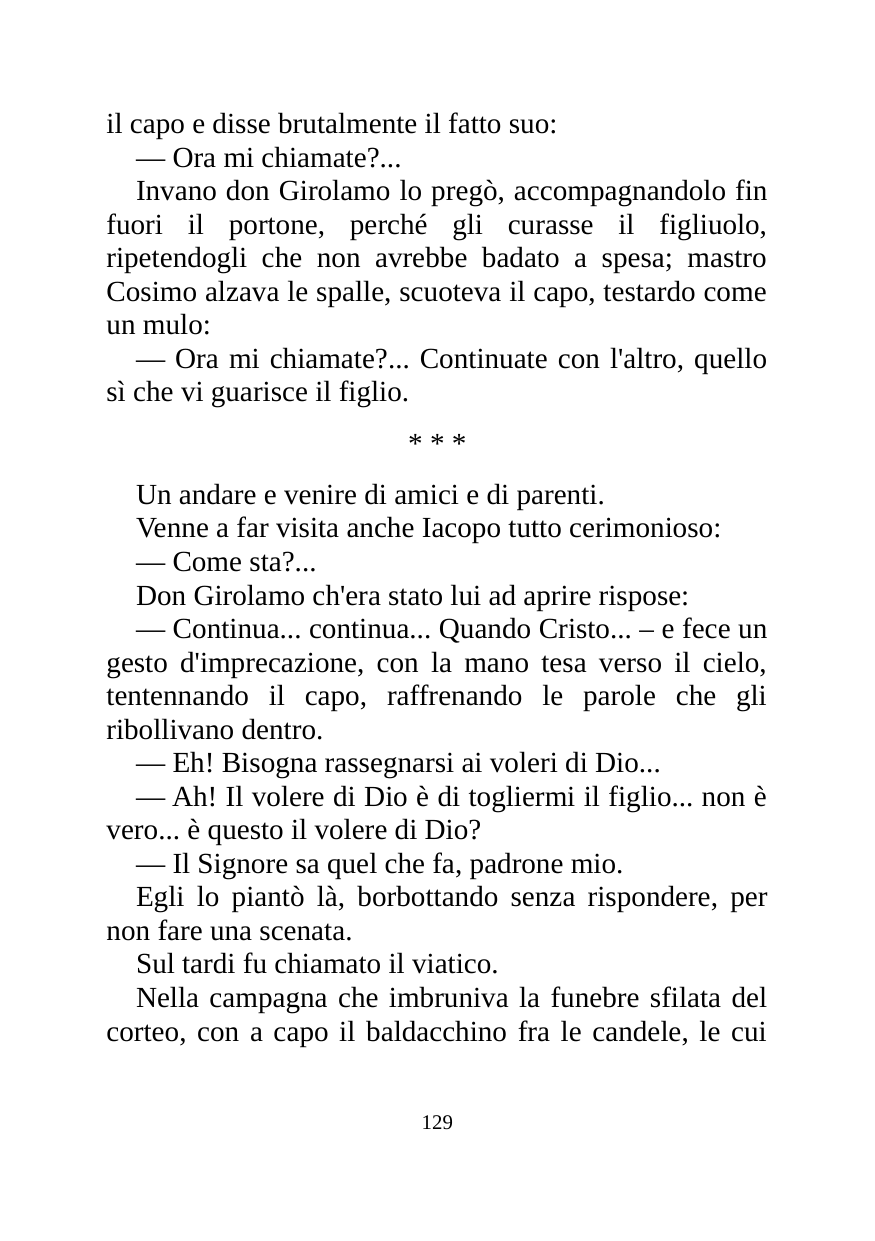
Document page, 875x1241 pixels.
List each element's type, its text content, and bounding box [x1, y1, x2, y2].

text — Continua... continua... Quando Cristo... – e fece un gesto d'imprecazione, con la mano tesa verso il cielo, tentennando il capo, raffrenando le parole che gli ribollivano dentro. [106, 611, 768, 745]
text Sul tardi fu chiamato il viatico. [106, 947, 768, 980]
text Invano don Girolamo lo pregò, accompagnandolo fin fuori il portone, perché gli curasse il figliuolo, ripetendogli che non avrebbe badato a spesa; mastro Cosimo alzava le spalle, scuoteva il capo, testardo come un mulo: [106, 173, 768, 341]
text — Ora mi chiamate?... Continuate con l'altro, quello sì che vi guarisce il figlio. [106, 341, 768, 408]
text — Ah! Il volere di Dio è di togliermi il figlio... non è vero... è questo il volere di Dio? [106, 779, 768, 846]
text — Ora mi chiamate?... [106, 140, 768, 173]
text — Eh! Bisogna rassegnarsi ai voleri di Dio... [106, 745, 768, 779]
text Venne a far visita anche Iacopo tutto cerimonioso: [106, 511, 768, 544]
text Un andare e venire di amici e di parenti. [106, 477, 768, 511]
text * * * [106, 426, 768, 459]
text — Il Signore sa quel che fa, padrone mio. [106, 846, 768, 879]
text — Come sta?... [106, 544, 768, 578]
text il capo e disse brutalmente il fatto suo: [106, 106, 768, 140]
text Don Girolamo ch'era stato lui ad aprire rispose: [106, 578, 768, 611]
text Nella campagna che imbruniva la funebre sfilata del corteo, con a capo il baldacchino fra le candele, le cui [106, 980, 768, 1047]
text Egli lo piantò là, borbottando senza rispondere, per non fare una scenata. [106, 879, 768, 947]
